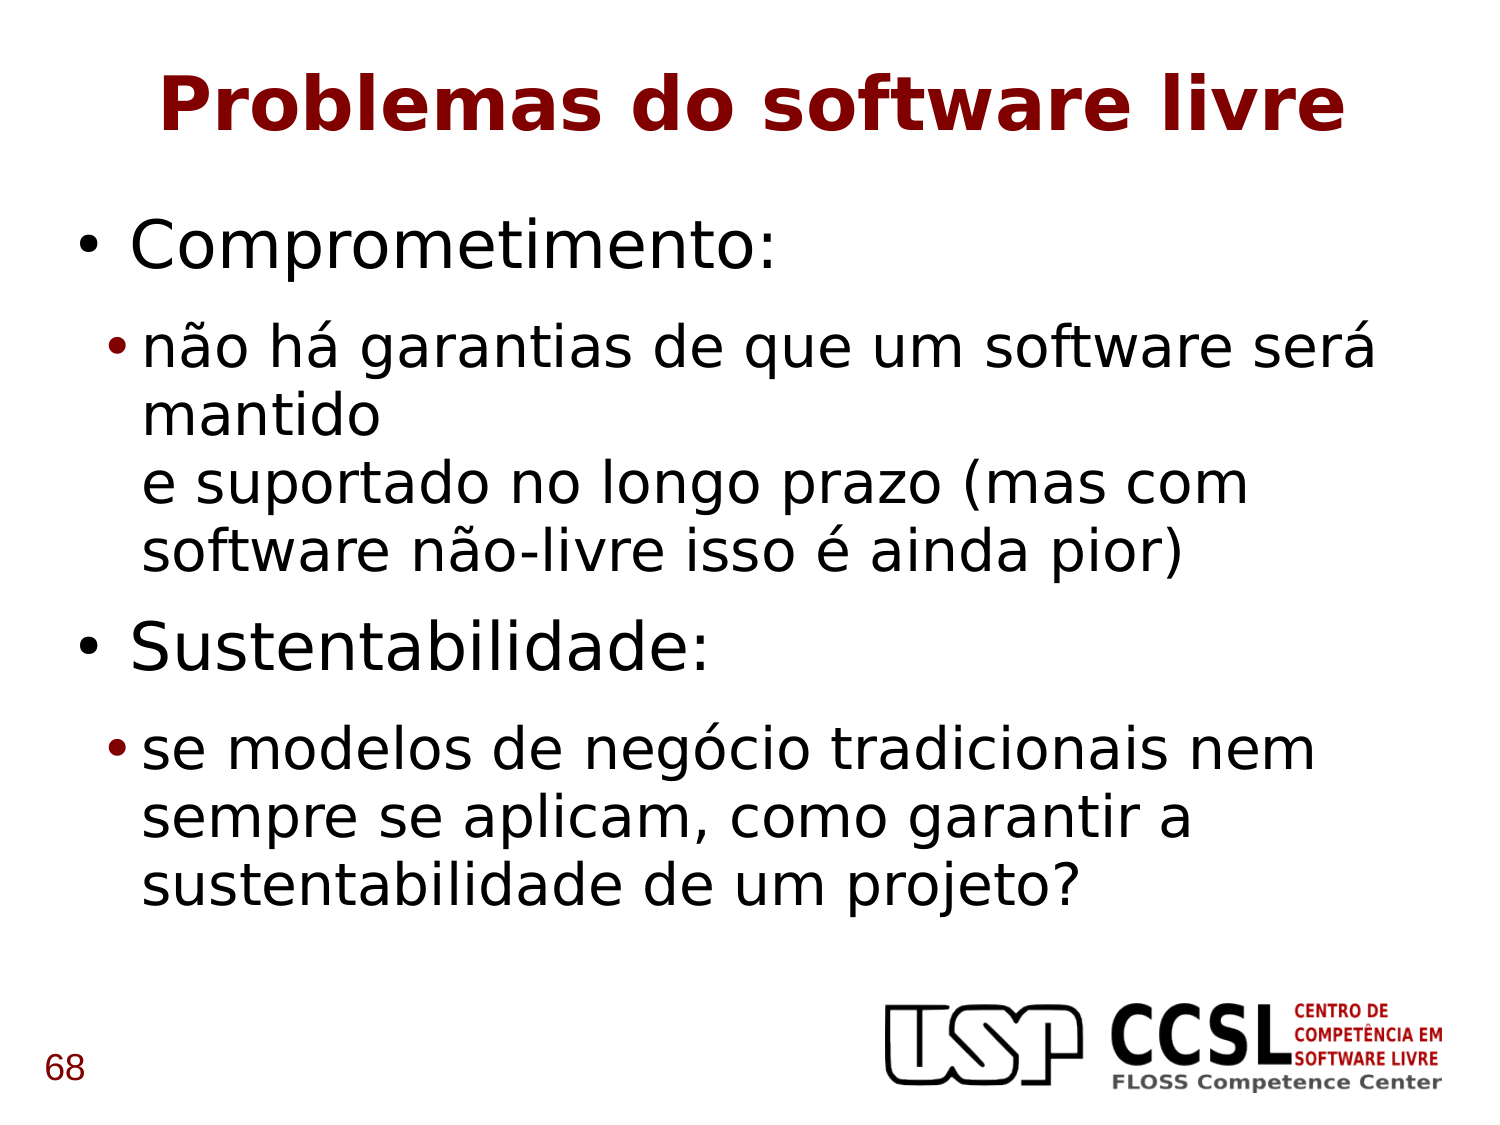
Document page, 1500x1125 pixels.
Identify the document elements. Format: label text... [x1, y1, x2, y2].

list Comprometimento: não há garantias de que um software será mantido e suportado no longo prazo (mas com software não-livre isso é ainda pior) Sustentabilidade: se modelos de negócio tradicionais nem sempre se aplicam, como garantir a sustentabilidade de um projeto? [59, 206, 1447, 950]
picture [885, 1003, 1442, 1093]
title Problemas do software livre [59, 29, 1447, 180]
